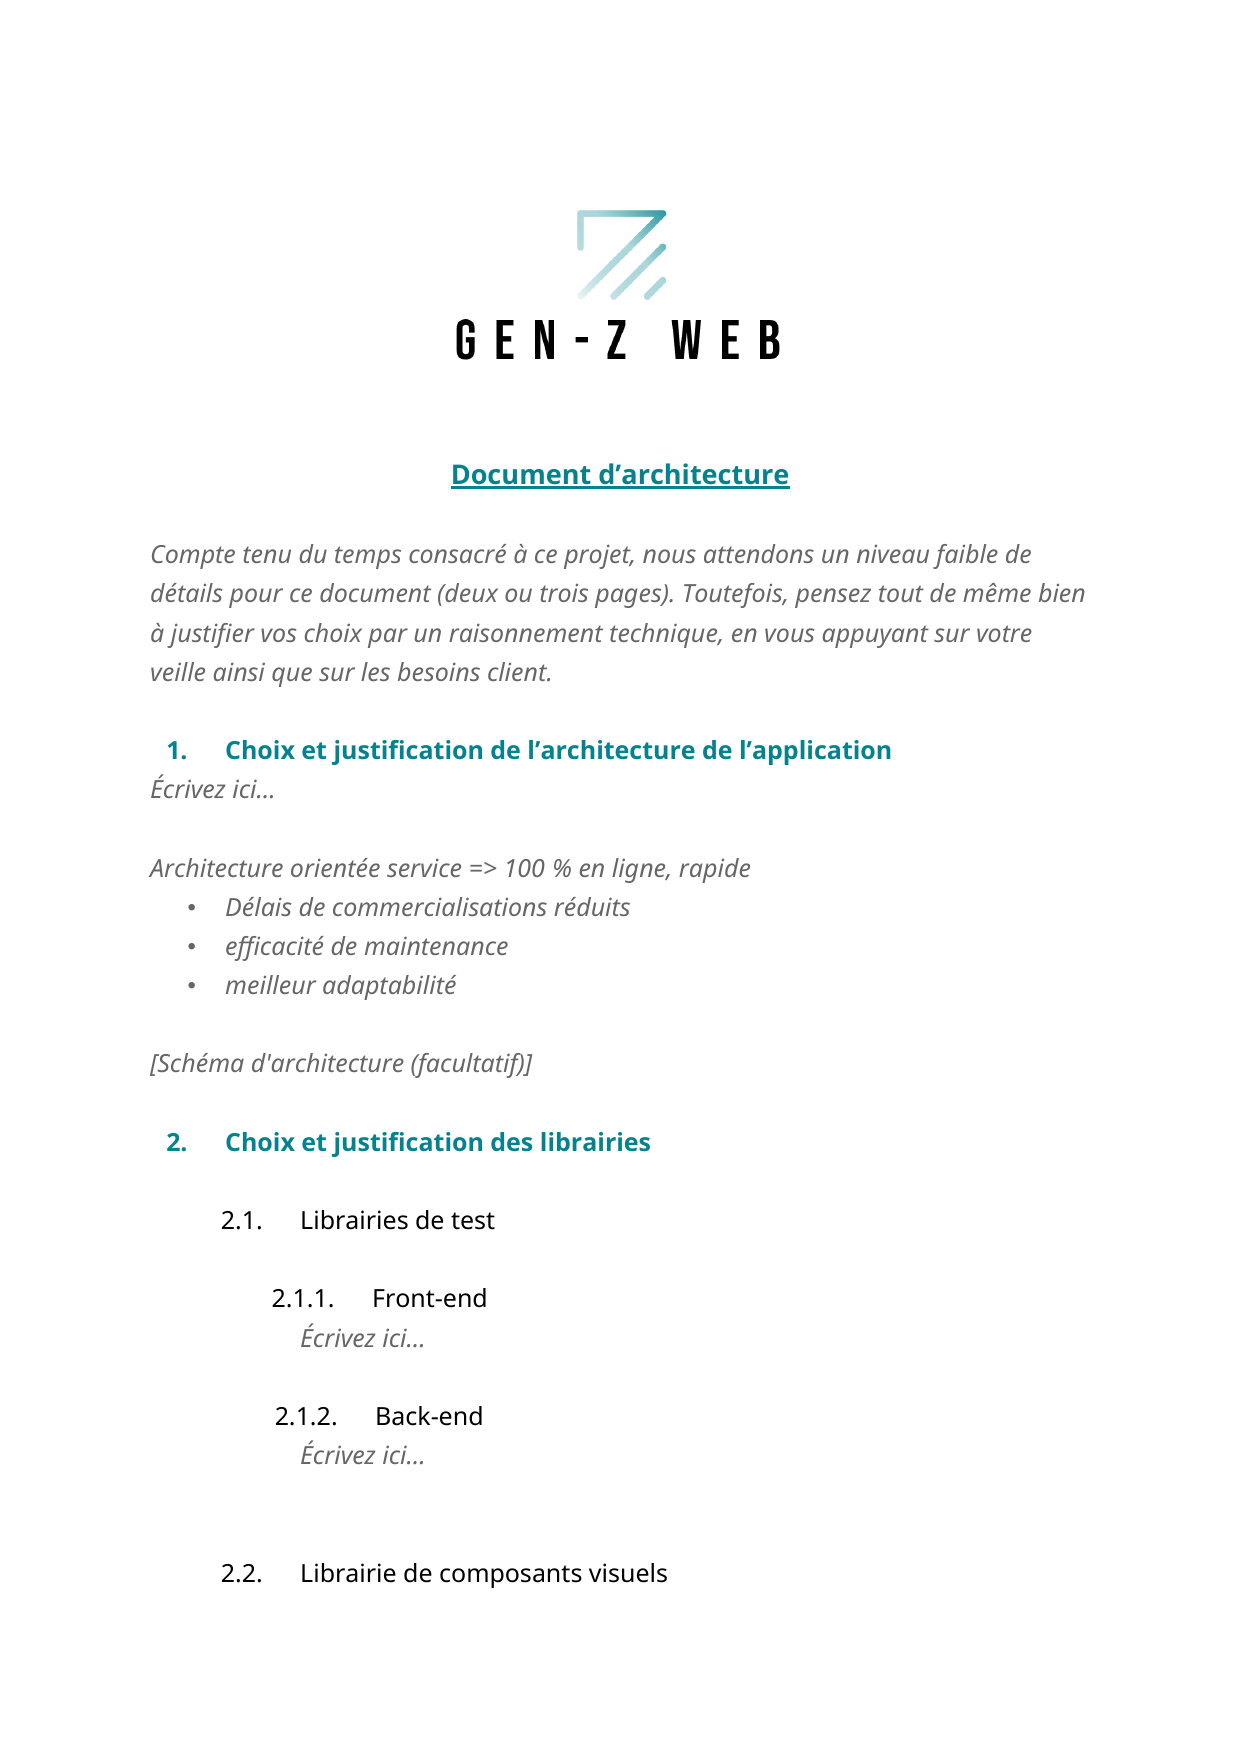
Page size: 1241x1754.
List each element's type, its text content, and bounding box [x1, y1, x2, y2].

picture [422, 168, 819, 393]
text [Schéma d'architecture (facultatif)] [150, 1046, 1090, 1080]
text Architecture orientée service => 100 % en ligne, rapide [150, 850, 1090, 884]
text Écrivez ici… [225, 1438, 1090, 1472]
list Choix et justification des librairies [187, 1124, 1090, 1158]
text Compte tenu du temps consacré à ce projet, nous attendons un niveau faible de détails pour ce document (deux ou trois pages). Toutefois, pensez tout de même bien à justifier vos choix par un raisonnement technique, en vous appuyant sur votre veille ainsi que sur les besoins client. [150, 537, 1090, 688]
text Écrivez ici… [150, 772, 1090, 806]
text Écrivez ici… [225, 1320, 1090, 1354]
list Librairies de test [262, 1203, 1090, 1237]
list meilleur adaptabilité [187, 968, 1090, 1002]
list efficacité de maintenance [187, 928, 1090, 963]
list Back-end [337, 1398, 1090, 1433]
list Délais de commercialisations réduits [187, 889, 1090, 923]
list Librairie de composants visuels [262, 1555, 1090, 1589]
text Document d’architecture [150, 455, 1090, 492]
list Choix et justification de l’architecture de l’application [187, 733, 1090, 767]
list Front-end [334, 1281, 1090, 1315]
